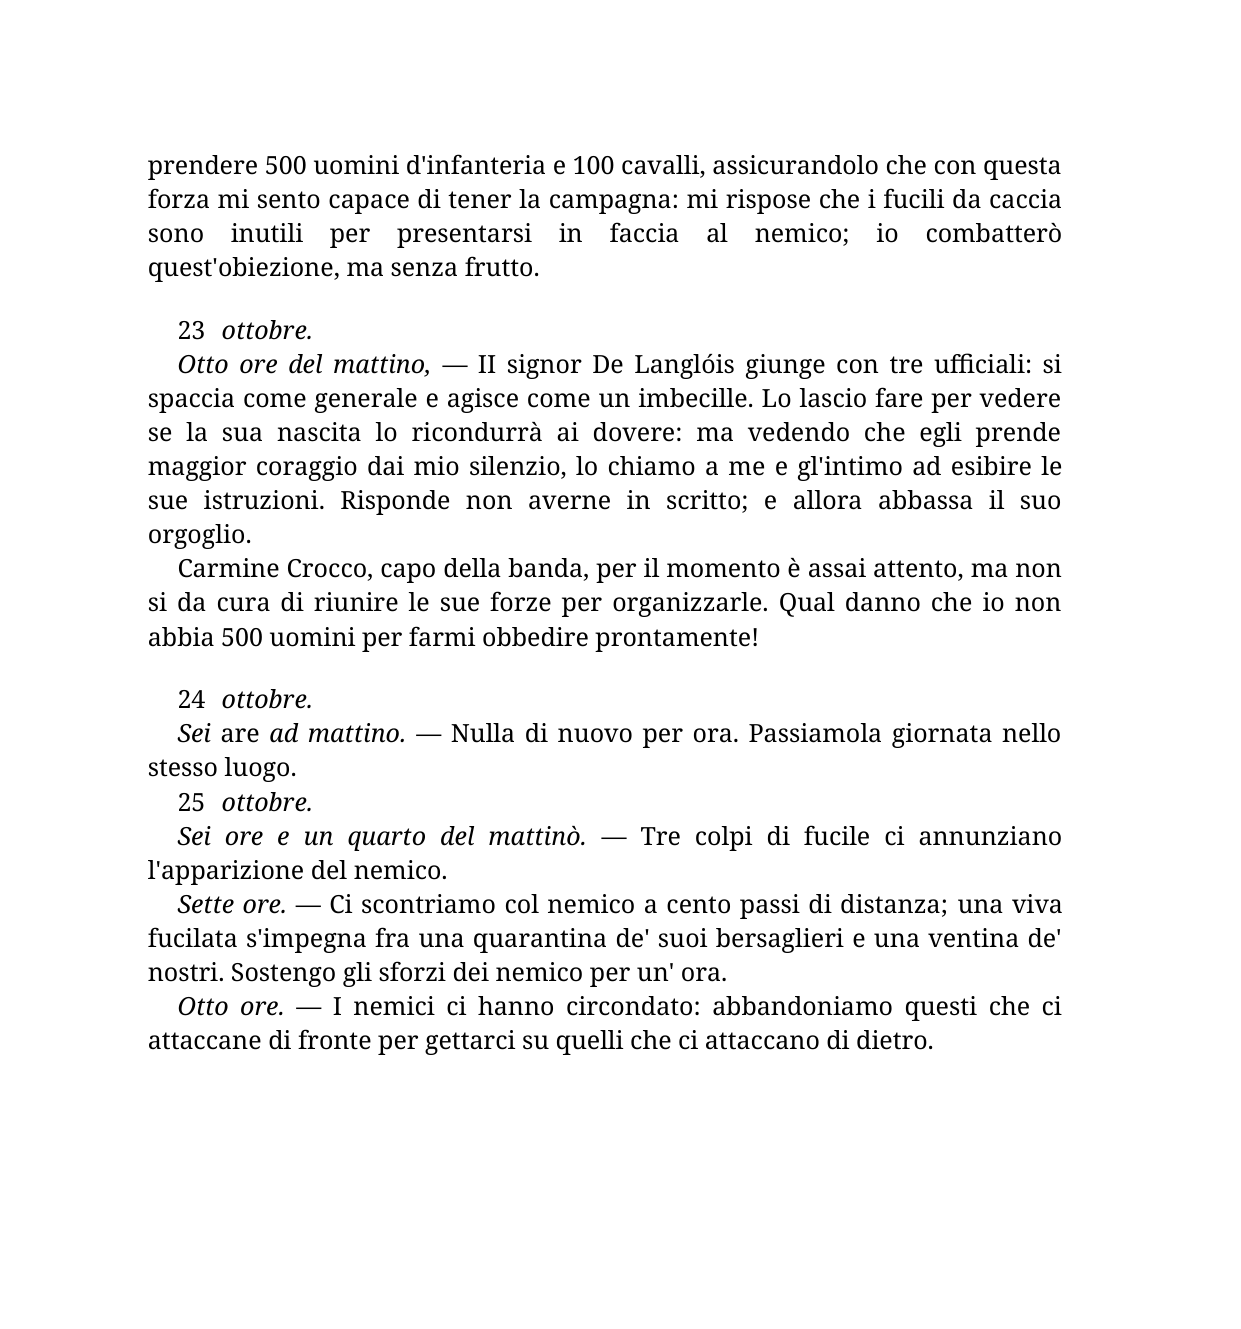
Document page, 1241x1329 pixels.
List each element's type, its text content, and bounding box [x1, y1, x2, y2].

text prendere 500 uomini d'infanteria e 100 cavalli, assicurandolo che con questa forza mi sento capace di tener la campagna: mi rispose che i fucili da caccia sono inutili per presentarsi in faccia al nemico; io combatterò quest'obiezione, ma senza frutto. [148, 148, 1063, 284]
text Sette ore. — Ci scontriamo col nemico a cento passi di distanza; una viva fucilata s'impegna fra una quarantina de' suoi bersaglieri e una ventina de' nostri. Sostengo gli sforzi dei nemico per un' ora. [148, 886, 1063, 988]
text 23 ottobre. [148, 313, 1063, 347]
text Sei are ad mattino. — Nulla di nuovo per ora. Passiamola giornata nello stesso luogo. [148, 716, 1063, 784]
text 25 ottobre. [148, 784, 1063, 818]
text 24 ottobre. [148, 682, 1063, 716]
text Sei ore e un quarto del mattinò. — Tre colpi di fucile ci annunziano l'apparizione del nemico. [148, 818, 1063, 886]
text Otto ore. — I nemici ci hanno circondato: abbandoniamo questi che ci attaccane di fronte per gettarci su quelli che ci attaccano di dietro. [148, 988, 1063, 1057]
text Carmine Crocco, capo della banda, per il momento è assai attento, ma non si da cura di riunire le sue forze per organizzarle. Qual danno che io non abbia 500 uomini per farmi obbedire prontamente! [148, 551, 1063, 653]
text Otto ore del mattino, — II signor De Langlóis giunge con tre ufficiali: si spaccia come generale e agisce come un imbecille. Lo lascio fare per vedere se la sua nascita lo ricondurrà ai dovere: ma vedendo che egli prende maggior coraggio dai mio silenzio, lo chiamo a me e gl'intimo ad esibire le sue istruzioni. Risponde non averne in scritto; e allora abbassa il suo orgoglio. [148, 347, 1063, 551]
